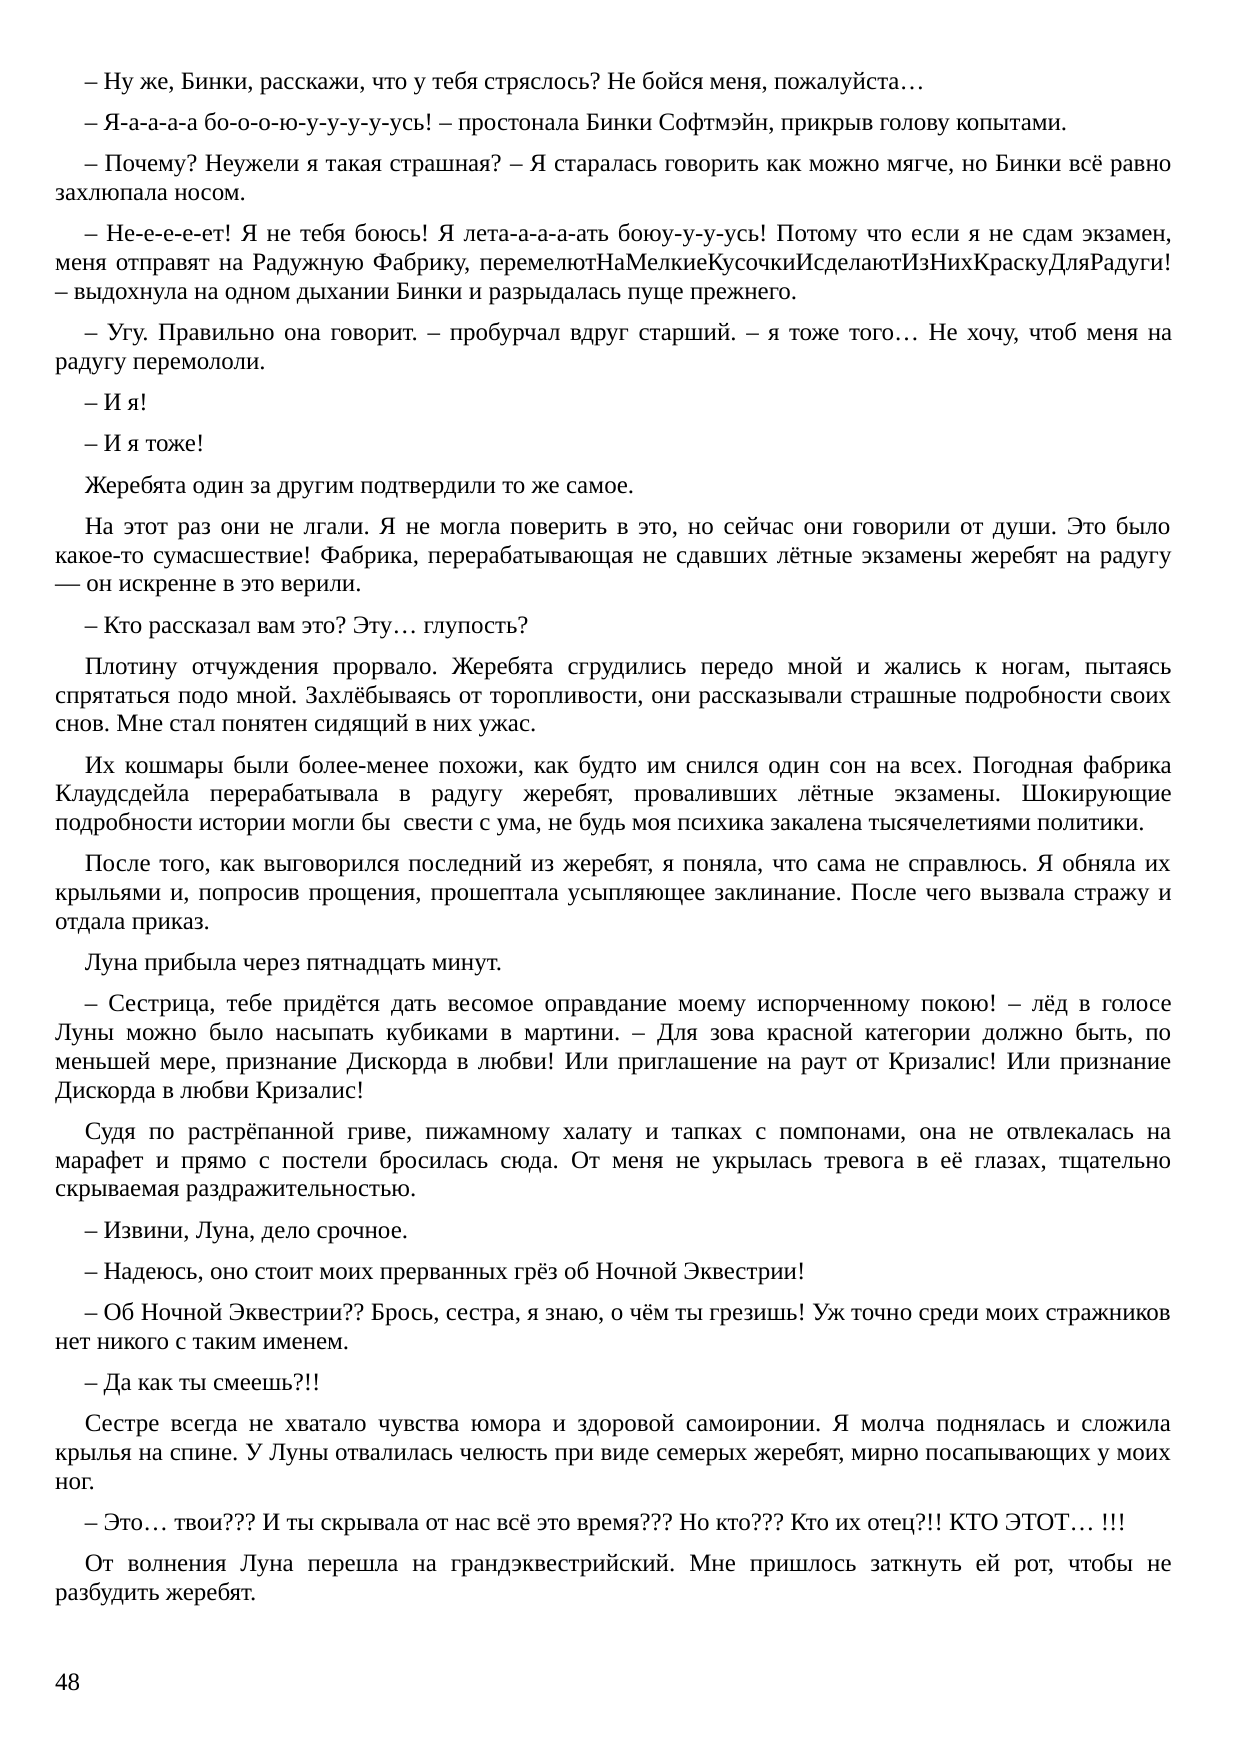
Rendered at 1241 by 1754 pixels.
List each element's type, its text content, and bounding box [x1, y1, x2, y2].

text – Об Ночной Эквестрии?? Брось, сестра, я знаю, о чём ты грезишь! Уж точно среди моих стражников нет никого с таким именем. [55, 1297, 1173, 1355]
text После того, как выговорился последний из жеребят, я поняла, что сама не справлюсь. Я обняла их крыльями и, попросив прощения, прошептала усыпляющее заклинание. После чего вызвала стражу и отдала приказ. [55, 848, 1173, 935]
text – Да как ты смеешь?!! [55, 1367, 1173, 1396]
text Их кошмары были более-менее похожи, как будто им снился один сон на всех. Погодная фабрика Клаудсдейла перерабатывала в радугу жеребят, проваливших лётные экзамены. Шокирующие подробности истории могли бы свести с ума, не будь моя психика закалена тысячелетиями политики. [55, 750, 1173, 836]
text – Ну же, Бинки, расскажи, что у тебя стряслось? Не бойся меня, пожалуйста… [55, 66, 1173, 95]
text – Я-а-а-а-а бо-о-о-ю-у-у-у-у-усь! – простонала Бинки Софтмэйн, прикрыв голову копытами. [55, 107, 1173, 136]
text – Это… твои??? И ты скрывала от нас всё это время??? Но кто??? Кто их отец?!! КТО ЭТОТ… !!! [55, 1507, 1173, 1536]
text Сестре всегда не хватало чувства юмора и здоровой самоиронии. Я молча поднялась и сложила крылья на спине. У Луны отвалилась челюсть при виде семерых жеребят, мирно посапывающих у моих ног. [55, 1408, 1173, 1495]
text – Кто рассказал вам это? Эту… глупость? [55, 610, 1173, 638]
text – Почему? Неужели я такая страшная? – Я старалась говорить как можно мягче, но Бинки всё равно захлюпала носом. [55, 148, 1173, 206]
text – Не-е-е-е-ет! Я не тебя боюсь! Я лета-а-а-а-ать боюу-у-у-усь! Потому что если я не сдам экзамен, меня отправят на Радужную Фабрику, перемелютНаМелкиеКусочкиИсделаютИзНихКраскуДляРадуги! – выдохнула на одном дыхании Бинки и разрыдалась пуще прежнего. [55, 218, 1173, 305]
text Плотину отчуждения прорвало. Жеребята сгрудились передо мной и жались к ногам, пытаясь спрятаться подо мной. Захлёбываясь от торопливости, они рассказывали страшные подробности своих снов. Мне стал понятен сидящий в них ужас. [55, 651, 1173, 737]
text Жеребята один за другим подтвердили то же самое. [55, 470, 1173, 498]
text От волнения Луна перешла на грандэквестрийский. Мне пришлось заткнуть ей рот, чтобы не разбудить жеребят. [55, 1548, 1173, 1606]
text – И я! [55, 387, 1173, 416]
text – Извини, Луна, дело срочное. [55, 1215, 1173, 1243]
text На этот раз они не лгали. Я не могла поверить в это, но сейчас они говорили от души. Это было какое-то сумасшествие! Фабрика, перерабатывающая не сдавших лётные экзамены жеребят на радугу — он искренне в это верили. [55, 511, 1173, 597]
text Судя по растрёпанной гриве, пижамному халату и тапках с помпонами, она не отвлекалась на марафет и прямо с постели бросилась сюда. От меня не укрылась тревога в её глазах, тщательно скрываемая раздражительностью. [55, 1116, 1173, 1202]
text – Сестрица, тебе придётся дать весомое оправдание моему испорченному покою! – лёд в голосе Луны можно было насыпать кубиками в мартини. – Для зова красной категории должно быть, по меньшей мере, признание Дискорда в любви! Или приглашение на раут от Кризалис! Или признание Дискорда в любви Кризалис! [55, 988, 1173, 1103]
text – Угу. Правильно она говорит. – пробурчал вдруг старший. – я тоже того… Не хочу, чтоб меня на радугу перемололи. [55, 317, 1173, 375]
text – Надеюсь, оно стоит моих прерванных грёз об Ночной Эквестрии! [55, 1256, 1173, 1285]
text Луна прибыла через пятнадцать минут. [55, 947, 1173, 976]
text – И я тоже! [55, 428, 1173, 457]
